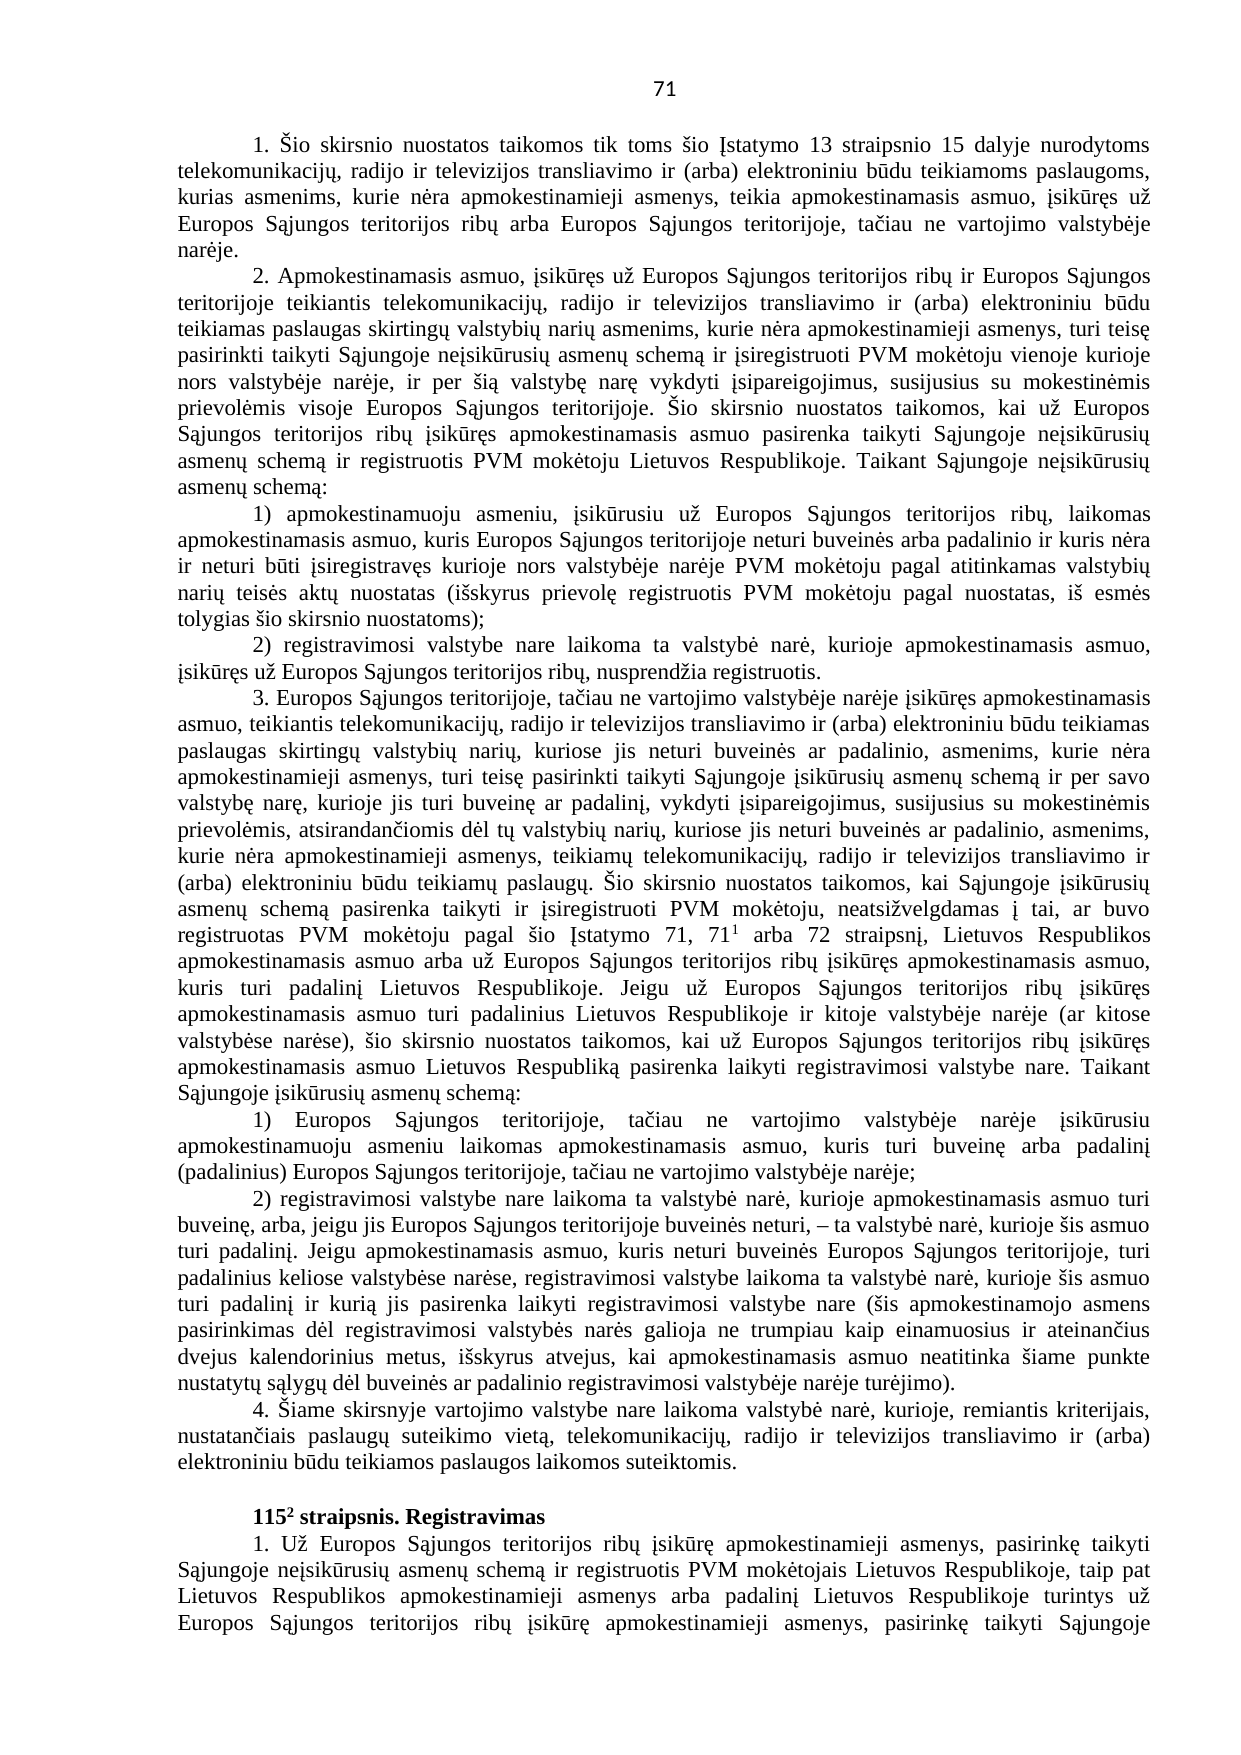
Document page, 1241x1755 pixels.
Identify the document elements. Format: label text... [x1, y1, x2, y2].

text 1152 straipsnis. Registravimas [177, 1503, 1152, 1530]
text 4. Šiame skirsnyje vartojimo valstybe nare laikoma valstybė narė, kurioje, remiantis kriterijais, nustatančiais paslaugų suteikimo vietą, telekomunikacijų, radijo ir televizijos transliavimo ir (arba) elektroniniu būdu teikiamos paslaugos laikomos suteiktomis. [177, 1396, 1152, 1475]
text 2) registravimosi valstybe nare laikoma ta valstybė narė, kurioje apmokestinamasis asmuo, įsikūręs už Europos Sąjungos teritorijos ribų, nusprendžia registruotis. [177, 631, 1152, 684]
text 2) registravimosi valstybe nare laikoma ta valstybė narė, kurioje apmokestinamasis asmuo turi buveinę, arba, jeigu jis Europos Sąjungos teritorijoje buveinės neturi, – ta valstybė narė, kurioje šis asmuo turi padalinį. Jeigu apmokestinamasis asmuo, kuris neturi buveinės Europos Sąjungos teritorijoje, turi padalinius keliose valstybėse narėse, registravimosi valstybe laikoma ta valstybė narė, kurioje šis asmuo turi padalinį ir kurią jis pasirenka laikyti registravimosi valstybe nare (šis apmokestinamojo asmens pasirinkimas dėl registravimosi valstybės narės galioja ne trumpiau kaip einamuosius ir ateinančius dvejus kalendorinius metus, išskyrus atvejus, kai apmokestinamasis asmuo neatitinka šiame punkte nustatytų sąlygų dėl buveinės ar padalinio registravimosi valstybėje narėje turėjimo). [177, 1185, 1152, 1396]
text 1) apmokestinamuoju asmeniu, įsikūrusiu už Europos Sąjungos teritorijos ribų, laikomas apmokestinamasis asmuo, kuris Europos Sąjungos teritorijoje neturi buveinės arba padalinio ir kuris nėra ir neturi būti įsiregistravęs kurioje nors valstybėje narėje PVM mokėtoju pagal atitinkamas valstybių narių teisės aktų nuostatas (išskyrus prievolę registruotis PVM mokėtoju pagal nuostatas, iš esmės tolygias šio skirsnio nuostatoms); [177, 499, 1152, 631]
text 1) Europos Sąjungos teritorijoje, tačiau ne vartojimo valstybėje narėje įsikūrusiu apmokestinamuoju asmeniu laikomas apmokestinamasis asmuo, kuris turi buveinę arba padalinį (padalinius) Europos Sąjungos teritorijoje, tačiau ne vartojimo valstybėje narėje; [177, 1106, 1152, 1185]
text 1. Už Europos Sąjungos teritorijos ribų įsikūrę apmokestinamieji asmenys, pasirinkę taikyti Sąjungoje neįsikūrusių asmenų schemą ir registruotis PVM mokėtojais Lietuvos Respublikoje, taip pat Lietuvos Respublikos apmokestinamieji asmenys arba padalinį Lietuvos Respublikoje turintys už Europos Sąjungos teritorijos ribų įsikūrę apmokestinamieji asmenys, pasirinkę taikyti Sąjungoje [177, 1530, 1152, 1635]
text 1. Šio skirsnio nuostatos taikomos tik toms šio Įstatymo 13 straipsnio 15 dalyje nurodytoms telekomunikacijų, radijo ir televizijos transliavimo ir (arba) elektroniniu būdu teikiamoms paslaugoms, kurias asmenims, kurie nėra apmokestinamieji asmenys, teikia apmokestinamasis asmuo, įsikūręs už Europos Sąjungos teritorijos ribų arba Europos Sąjungos teritorijoje, tačiau ne vartojimo valstybėje narėje. [177, 131, 1152, 262]
text 2. Apmokestinamasis asmuo, įsikūręs už Europos Sąjungos teritorijos ribų ir Europos Sąjungos teritorijoje teikiantis telekomunikacijų, radijo ir televizijos transliavimo ir (arba) elektroniniu būdu teikiamas paslaugas skirtingų valstybių narių asmenims, kurie nėra apmokestinamieji asmenys, turi teisę pasirinkti taikyti Sąjungoje neįsikūrusių asmenų schemą ir įsiregistruoti PVM mokėtoju vienoje kurioje nors valstybėje narėje, ir per šią valstybę narę vykdyti įsipareigojimus, susijusius su mokestinėmis prievolėmis visoje Europos Sąjungos teritorijoje. Šio skirsnio nuostatos taikomos, kai už Europos Sąjungos teritorijos ribų įsikūręs apmokestinamasis asmuo pasirenka taikyti Sąjungoje neįsikūrusių asmenų schemą ir registruotis PVM mokėtoju Lietuvos Respublikoje. Taikant Sąjungoje neįsikūrusių asmenų schemą: [177, 262, 1152, 499]
text 3. Europos Sąjungos teritorijoje, tačiau ne vartojimo valstybėje narėje įsikūręs apmokestinamasis asmuo, teikiantis telekomunikacijų, radijo ir televizijos transliavimo ir (arba) elektroniniu būdu teikiamas paslaugas skirtingų valstybių narių, kuriose jis neturi buveinės ar padalinio, asmenims, kurie nėra apmokestinamieji asmenys, turi teisę pasirinkti taikyti Sąjungoje įsikūrusių asmenų schemą ir per savo valstybę narę, kurioje jis turi buveinę ar padalinį, vykdyti įsipareigojimus, susijusius su mokestinėmis prievolėmis, atsirandančiomis dėl tų valstybių narių, kuriose jis neturi buveinės ar padalinio, asmenims, kurie nėra apmokestinamieji asmenys, teikiamų telekomunikacijų, radijo ir televizijos transliavimo ir (arba) elektroniniu būdu teikiamų paslaugų. Šio skirsnio nuostatos taikomos, kai Sąjungoje įsikūrusių asmenų schemą pasirenka taikyti ir įsiregistruoti PVM mokėtoju, neatsižvelgdamas į tai, ar buvo registruotas PVM mokėtoju pagal šio Įstatymo 71, 711 arba 72 straipsnį, Lietuvos Respublikos apmokestinamasis asmuo arba už Europos Sąjungos teritorijos ribų įsikūręs apmokestinamasis asmuo, kuris turi padalinį Lietuvos Respublikoje. Jeigu už Europos Sąjungos teritorijos ribų įsikūręs apmokestinamasis asmuo turi padalinius Lietuvos Respublikoje ir kitoje valstybėje narėje (ar kitose valstybėse narėse), šio skirsnio nuostatos taikomos, kai už Europos Sąjungos teritorijos ribų įsikūręs apmokestinamasis asmuo Lietuvos Respubliką pasirenka laikyti registravimosi valstybe nare. Taikant Sąjungoje įsikūrusių asmenų schemą: [177, 684, 1152, 1106]
